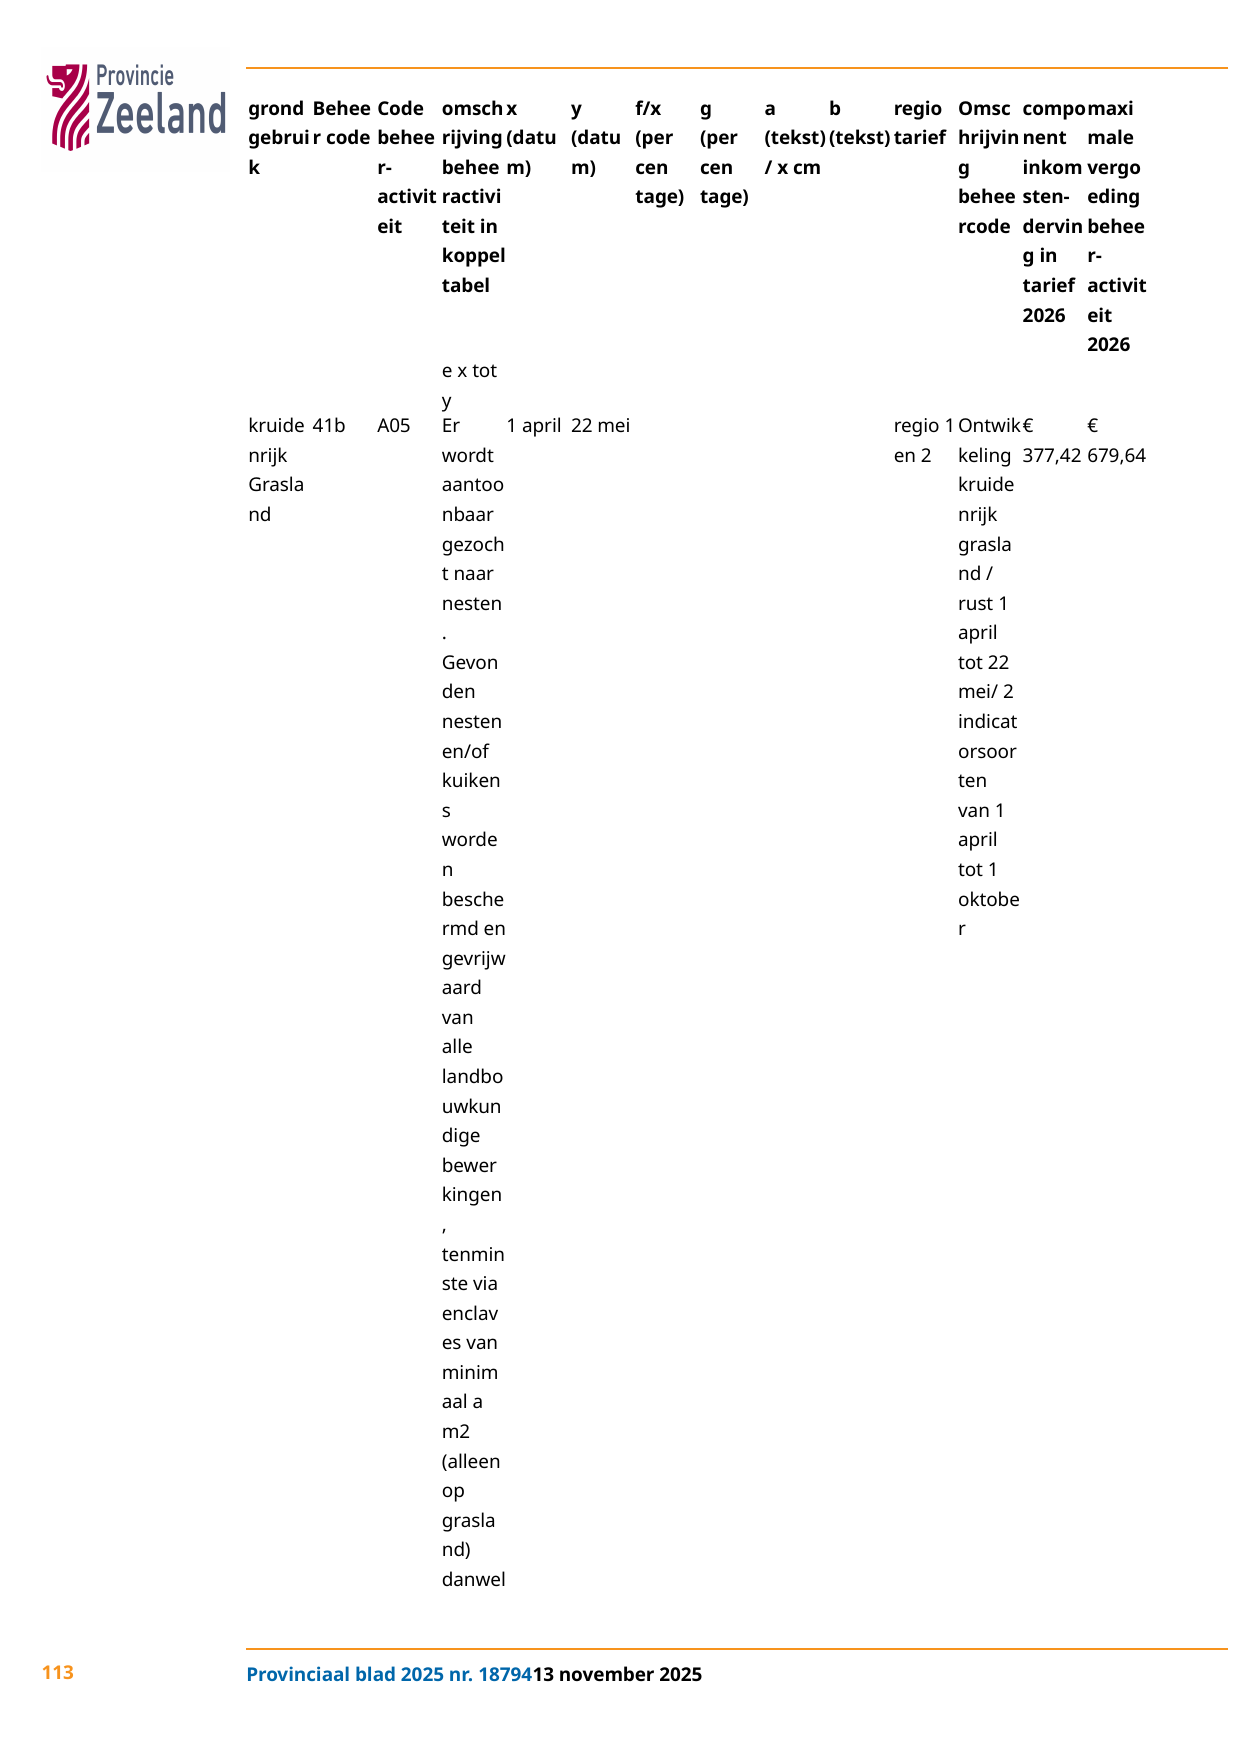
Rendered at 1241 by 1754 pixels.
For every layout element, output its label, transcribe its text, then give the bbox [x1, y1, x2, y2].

table_cell regio 1 en 2 [894, 413, 958, 1592]
table_cell [829, 357, 893, 412]
table_cell [1023, 357, 1087, 412]
table_cell [635, 413, 700, 1592]
table_cell e x tot y [442, 357, 506, 412]
table_cell [700, 357, 764, 412]
table_header a (tekst) / x cm [764, 95, 829, 357]
table_cell A05 [377, 413, 442, 1592]
table_header omschrijving beheeractiviteit in koppeltabel [442, 95, 506, 357]
table_cell [764, 413, 829, 1592]
table_header x (datum) [506, 95, 571, 357]
table_cell [764, 357, 829, 412]
picture [41, 47, 231, 172]
table_cell [377, 357, 442, 412]
table_cell 22 mei [571, 413, 635, 1592]
table_header Beheer code [313, 95, 377, 357]
table_header f/x (per cen tage) [635, 95, 700, 357]
table_header maximale vergoeding beheer-activiteit 2026 [1087, 95, 1152, 357]
table_cell [571, 357, 635, 412]
table_cell € 679,64 [1087, 413, 1152, 1592]
table_cell [829, 413, 893, 1592]
table_cell € 377,42 [1023, 413, 1087, 1592]
table_header grond gebruik [248, 95, 312, 357]
table_cell [894, 357, 958, 412]
table_cell [1087, 357, 1152, 412]
table_cell Ontwikkeling kruidenrijk grasland / rust 1 april tot 22 mei/ 2 indicatorsoorten van 1 april tot 1 oktober [958, 413, 1022, 1592]
table_cell 1 april [506, 413, 571, 1592]
table_cell [248, 357, 312, 412]
table_header component inkomsten-derving in tarief 2026 [1023, 95, 1087, 357]
table_cell [313, 357, 377, 412]
table_header y (datum) [571, 95, 635, 357]
table_cell [635, 357, 700, 412]
table_header g (per cen tage) [700, 95, 764, 357]
table_cell [700, 413, 764, 1592]
table_cell [506, 357, 571, 412]
table_header Omschrijving beheercode [958, 95, 1022, 357]
table_cell 41b [313, 413, 377, 1592]
table_header Code beheer-activiteit [377, 95, 442, 357]
table_cell Er wordt aantoonbaar gezocht naar nesten. Gevonden nesten en/of kuikens worden beschermd en gevrijwaard van alle landbouwkundige bewerkingen, tenminste via enclaves van minimaal a m2 (alleen op grasland) danwel [442, 413, 506, 1592]
table_cell kruidenrijk Grasland [248, 413, 312, 1592]
table_cell [958, 357, 1022, 412]
table_header b (tekst) [829, 95, 893, 357]
table_header regio tarief [894, 95, 958, 357]
